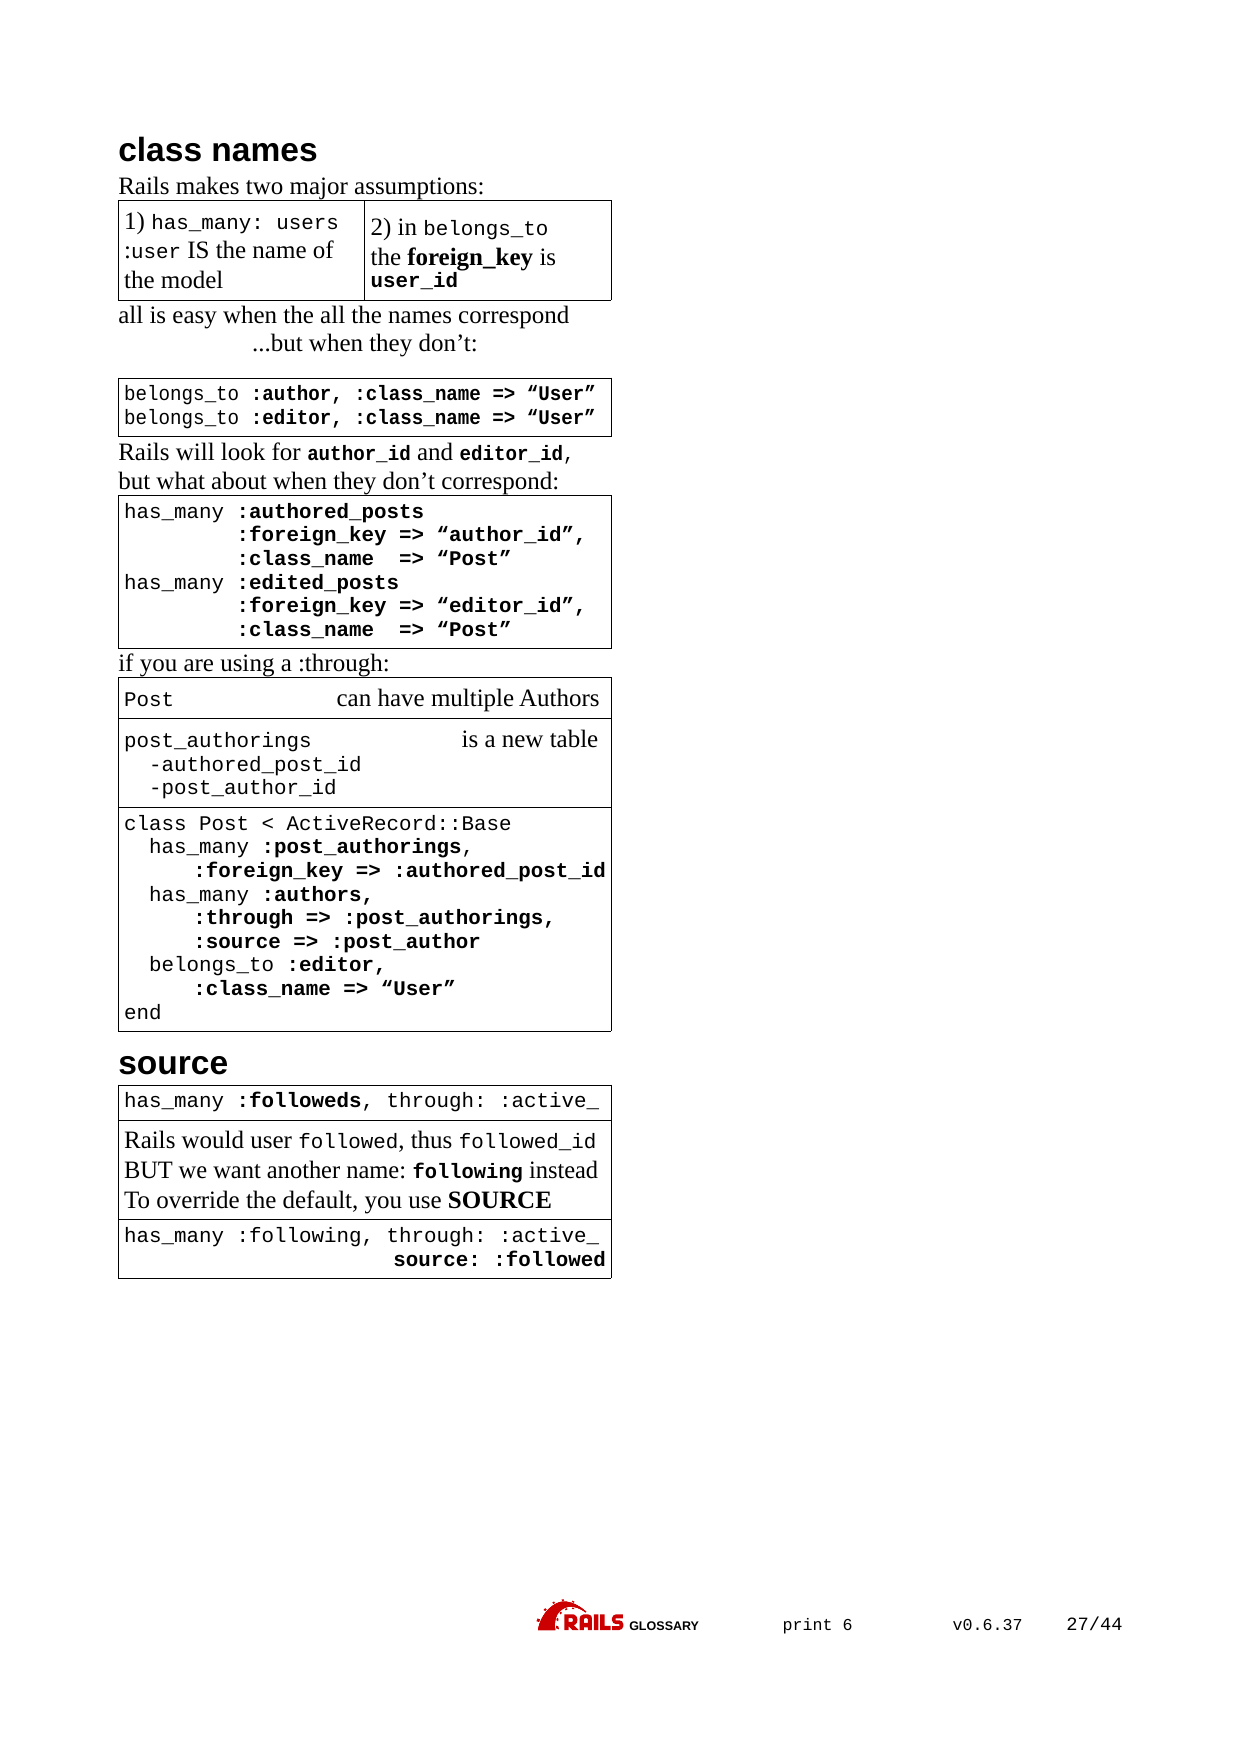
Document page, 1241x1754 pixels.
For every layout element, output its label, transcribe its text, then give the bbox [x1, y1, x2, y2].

table_header Post can have multiple Authors [119, 678, 611, 718]
table_cell post_authorings is a new table -authored_post_id -post_author_id [119, 719, 611, 807]
text all is easy when the all the names correspond [118, 301, 611, 328]
table_cell class Post < ActiveRecord::Base has_many :post_authorings, :foreign_key => :authored_post_id has_many :authors, :through => :post_authorings, :source => :post_author belongs_to :editor, :class_name => “User” end [119, 808, 611, 1031]
subtitle source [118, 1043, 611, 1082]
table_header belongs_to :author, :class_name => “User” belongs_to :editor, :class_name => “User” [119, 379, 611, 436]
text Rails makes two major assumptions: [118, 171, 611, 200]
text if you are using a :through: [118, 649, 611, 677]
text ...but when they don’t: [118, 328, 611, 357]
text Rails will look for author_id and editor_id, but what about when they don’t correspond: [118, 437, 611, 495]
table_cell has_many :following, through: :active_ source: :followed [119, 1220, 611, 1278]
table_header has_many :followeds, through: :active_ [119, 1086, 611, 1120]
table_cell Rails would user followed, thus followed_id BUT we want another name: following instead To override the default, you use SOURCE [119, 1121, 611, 1219]
table_header has_many :authored_posts :foreign_key => “author_id”, :class_name => “Post” has_many :edited_posts :foreign_key => “editor_id”, :class_name => “Post” [119, 496, 611, 648]
table_header 2) in belongs_to the foreign_key is user_id [365, 201, 611, 300]
subtitle class names [118, 130, 611, 168]
table_header 1) has_many: users :user IS the name of the model [119, 201, 364, 300]
